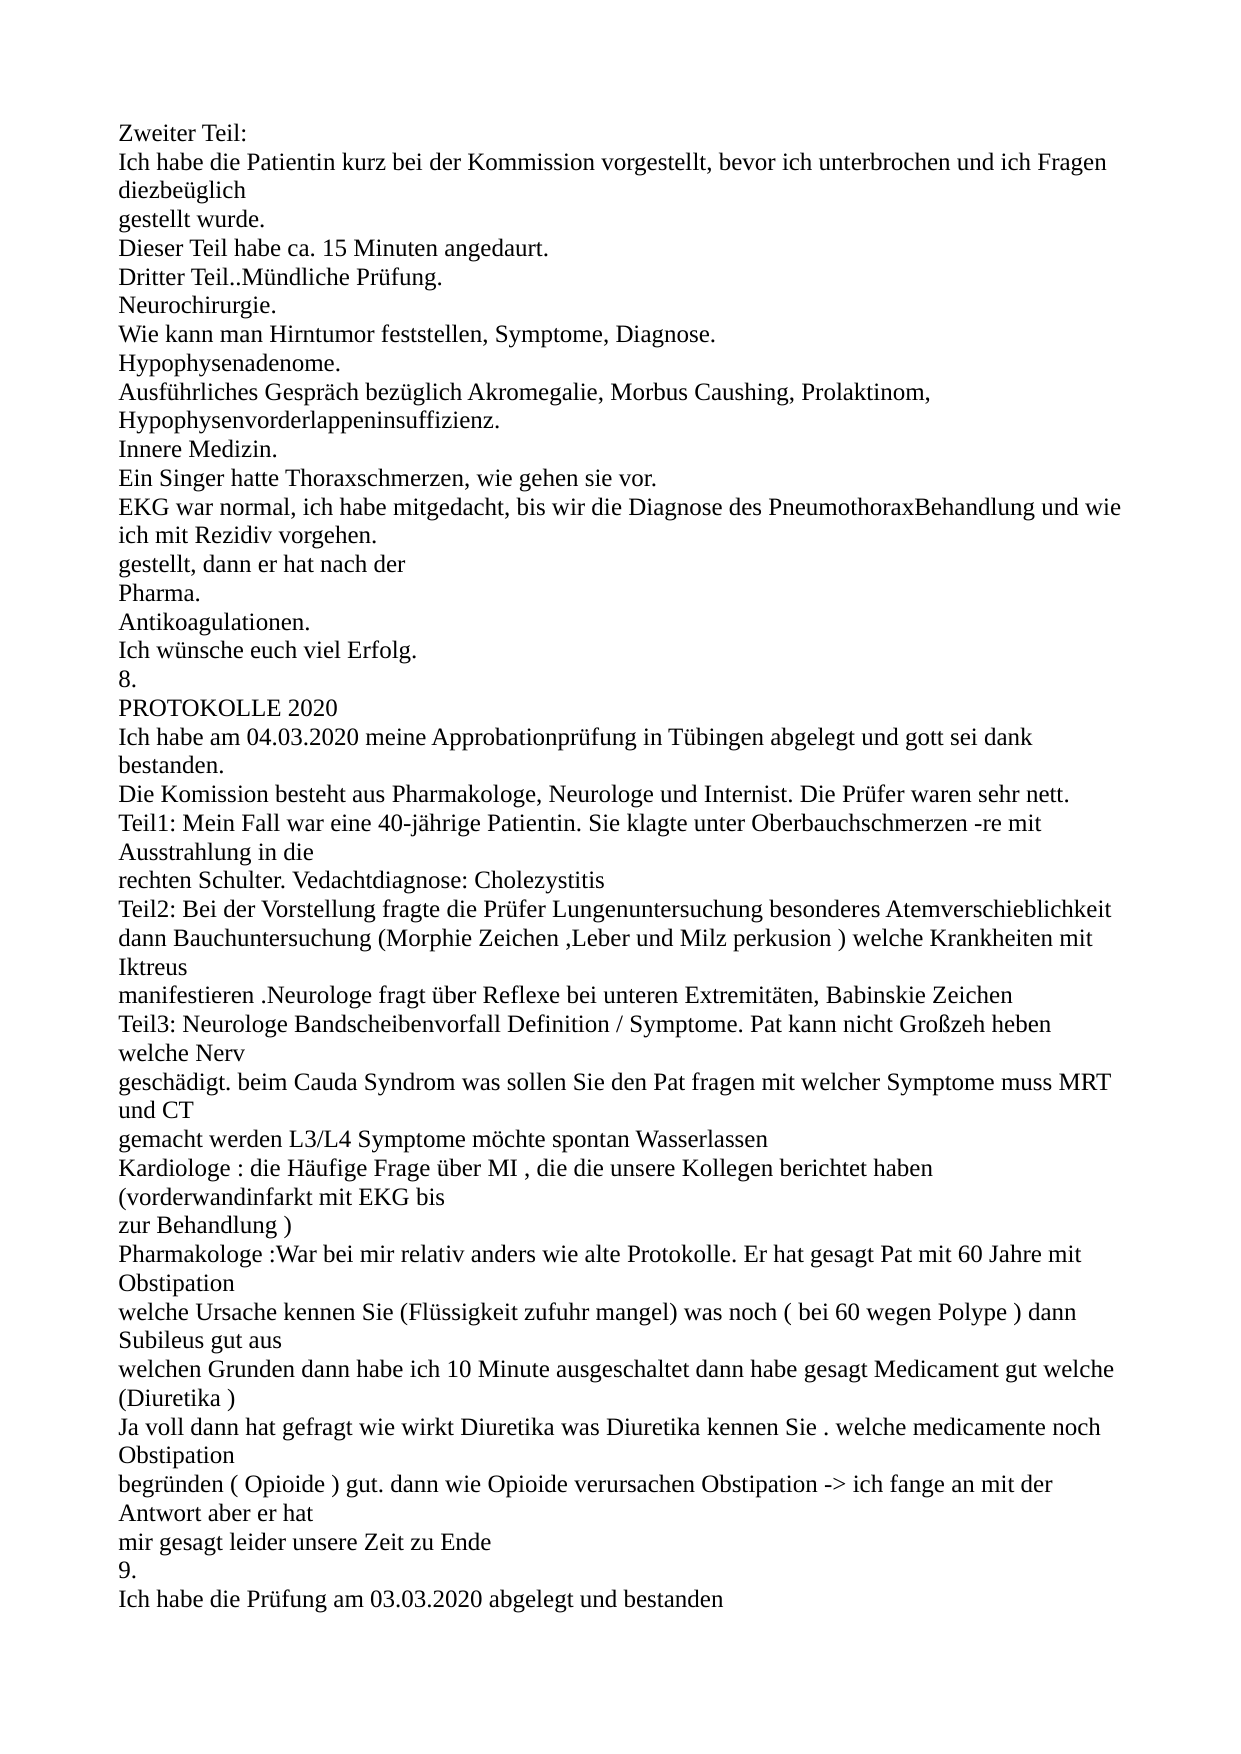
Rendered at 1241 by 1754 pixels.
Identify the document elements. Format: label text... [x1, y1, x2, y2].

text gestellt wurde. [118, 204, 1122, 233]
text Teil2: Bei der Vorstellung fragte die Prüfer Lungenuntersuchung besonderes Atemverschieblichkeit [118, 894, 1122, 923]
text Wie kann man Hirntumor feststellen, Symptome, Diagnose. [118, 319, 1122, 348]
text 9. [118, 1556, 1122, 1584]
text dann Bauchuntersuchung (Morphie Zeichen ,Leber und Milz perkusion ) welche Krankheiten mit Iktreus [118, 923, 1122, 981]
text begründen ( Opioide ) gut. dann wie Opioide verursachen Obstipation -> ich fange an mit der Antwort aber er hat [118, 1469, 1122, 1527]
text 8. [118, 664, 1122, 693]
text Hypophysenvorderlappeninsuffizienz. [118, 406, 1122, 434]
text Dritter Teil..Mündliche Prüfung. [118, 262, 1122, 291]
text Ich wünsche euch viel Erfolg. [118, 636, 1122, 664]
text Ich habe am 04.03.2020 meine Approbationprüfung in Tübingen abgelegt und gott sei dank bestanden. [118, 722, 1122, 779]
text PROTOKOLLE 2020 [118, 693, 1122, 722]
text Zweiter Teil: [118, 118, 1122, 147]
text zur Behandlung ) [118, 1211, 1122, 1239]
text Kardiologe : die Häufige Frage über MI , die die unsere Kollegen berichtet haben (vorderwandinfarkt mit EKG bis [118, 1153, 1122, 1211]
text rechten Schulter. Vedachtdiagnose: Cholezystitis [118, 866, 1122, 894]
text Neurochirurgie. [118, 291, 1122, 319]
text Pharmakologe :War bei mir relativ anders wie alte Protokolle. Er hat gesagt Pat mit 60 Jahre mit Obstipation [118, 1239, 1122, 1297]
text Teil3: Neurologe Bandscheibenvorfall Definition / Symptome. Pat kann nicht Großzeh heben welche Nerv [118, 1009, 1122, 1067]
text Pharma. [118, 578, 1122, 607]
text gestellt, dann er hat nach der [118, 549, 1122, 578]
text Antikoagulationen. [118, 607, 1122, 636]
text geschädigt. beim Cauda Syndrom was sollen Sie den Pat fragen mit welcher Symptome muss MRT und CT [118, 1067, 1122, 1124]
text Ich habe die Prüfung am 03.03.2020 abgelegt und bestanden [118, 1584, 1122, 1613]
text gemacht werden L3/L4 Symptome möchte spontan Wasserlassen [118, 1124, 1122, 1153]
text Dieser Teil habe ca. 15 Minuten angedaurt. [118, 233, 1122, 262]
text Ich habe die Patientin kurz bei der Kommission vorgestellt, bevor ich unterbrochen und ich Fragen diezbeüglich [118, 147, 1122, 204]
text Ein Singer hatte Thoraxschmerzen, wie gehen sie vor. [118, 463, 1122, 492]
text mir gesagt leider unsere Zeit zu Ende [118, 1527, 1122, 1556]
text Die Komission besteht aus Pharmakologe, Neurologe und Internist. Die Prüfer waren sehr nett. [118, 779, 1122, 808]
text Ausführliches Gespräch bezüglich Akromegalie, Morbus Caushing, Prolaktinom, [118, 377, 1122, 406]
text Innere Medizin. [118, 434, 1122, 463]
text manifestieren .Neurologe fragt über Reflexe bei unteren Extremitäten, Babinskie Zeichen [118, 981, 1122, 1009]
text welchen Grunden dann habe ich 10 Minute ausgeschaltet dann habe gesagt Medicament gut welche (Diuretika ) [118, 1354, 1122, 1412]
text welche Ursache kennen Sie (Flüssigkeit zufuhr mangel) was noch ( bei 60 wegen Polype ) dann Subileus gut aus [118, 1297, 1122, 1354]
text Ja voll dann hat gefragt wie wirkt Diuretika was Diuretika kennen Sie . welche medicamente noch Obstipation [118, 1412, 1122, 1469]
text EKG war normal, ich habe mitgedacht, bis wir die Diagnose des PneumothoraxBehandlung und wie ich mit Rezidiv vorgehen. [118, 492, 1122, 549]
text Teil1: Mein Fall war eine 40-jährige Patientin. Sie klagte unter Oberbauchschmerzen -re mit Ausstrahlung in die [118, 808, 1122, 866]
text Hypophysenadenome. [118, 348, 1122, 377]
